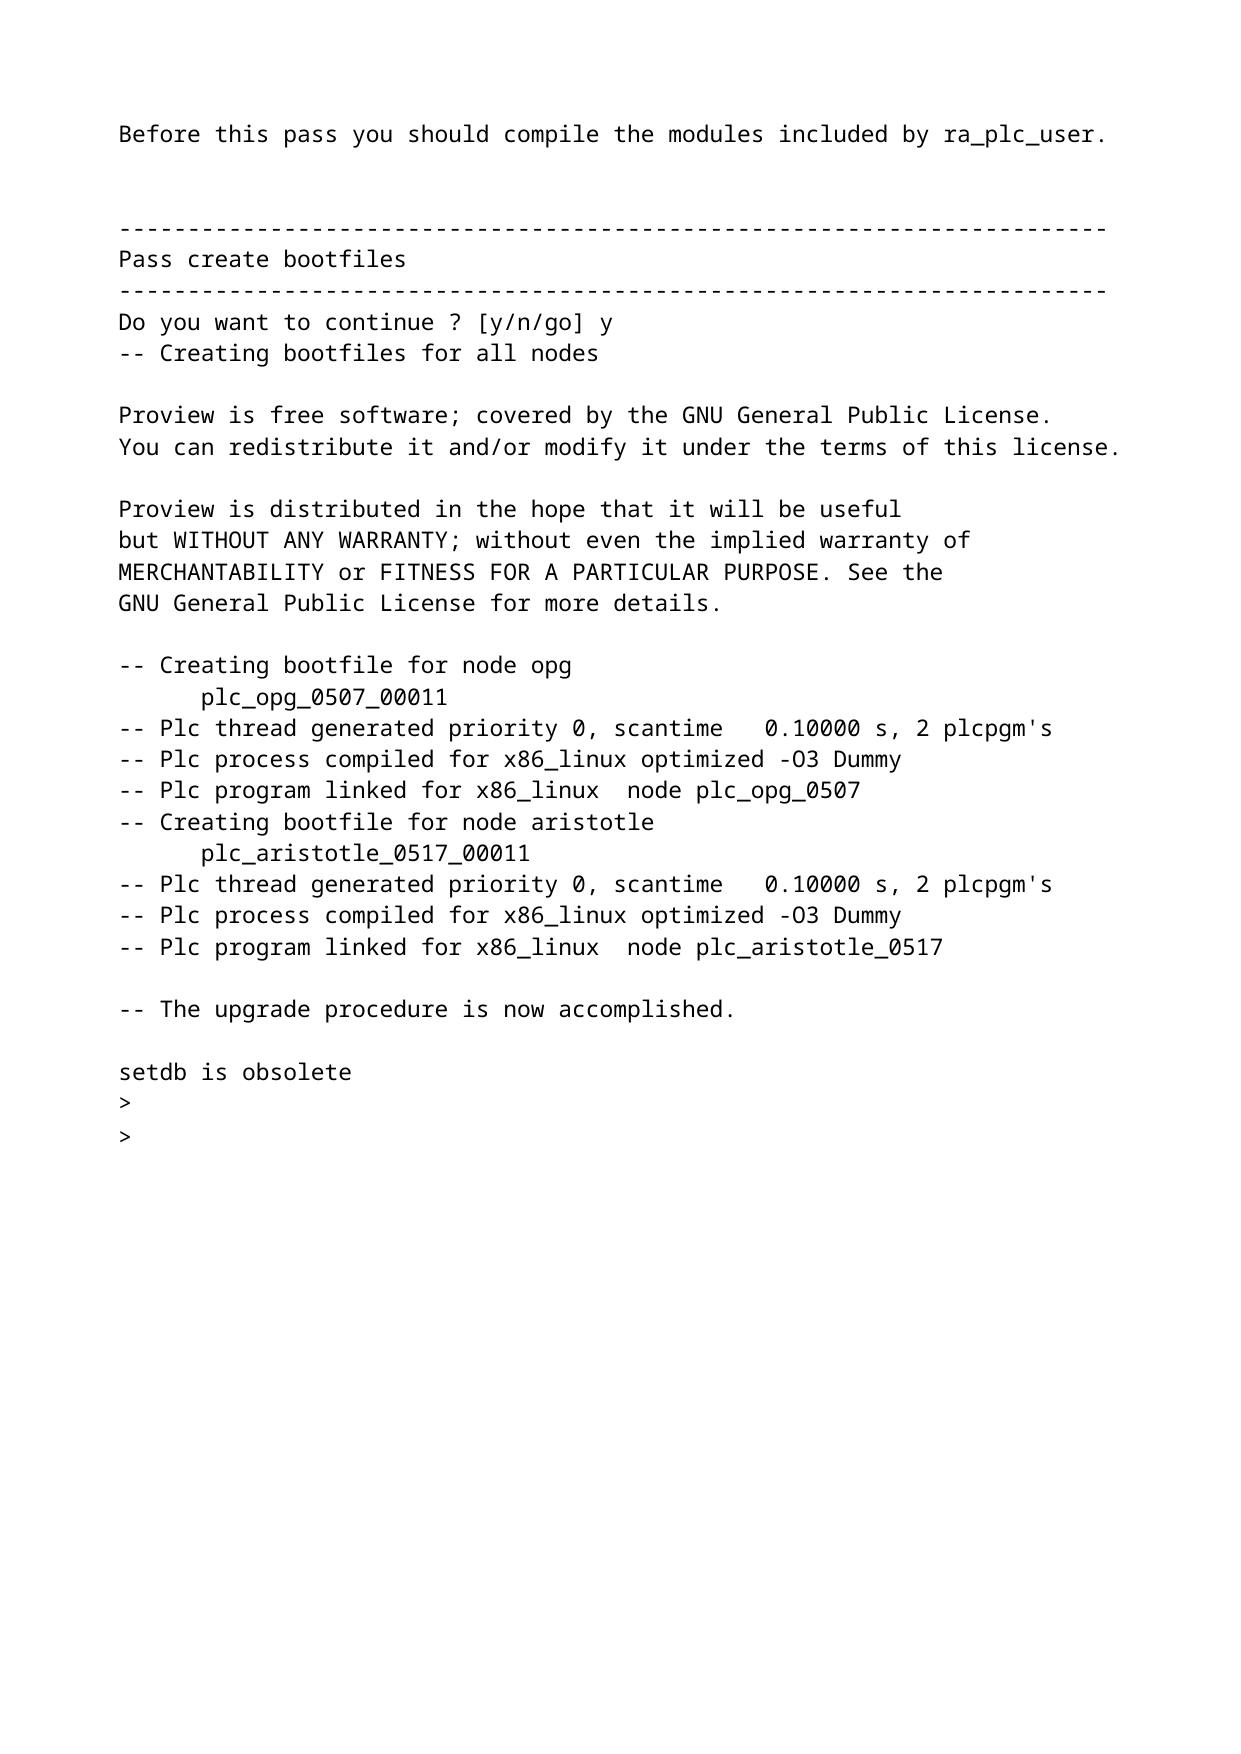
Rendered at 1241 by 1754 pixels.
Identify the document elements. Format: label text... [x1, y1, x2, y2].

text Proview is free software; covered by the GNU General Public License. [118, 399, 1122, 431]
text -- Plc process compiled for x86_linux optimized -O3 Dummy [118, 899, 1122, 931]
text -- Plc program linked for x86_linux node plc_aristotle_0517 [118, 931, 1122, 962]
text ------------------------------------------------------------------------Pass create bootfiles [118, 212, 1122, 274]
text ------------------------------------------------------------------------Do you want to continue ? [y/n/go] y [118, 274, 1122, 337]
text > [118, 1118, 1122, 1152]
text -- Plc process compiled for x86_linux optimized -O3 Dummy [118, 743, 1122, 774]
text setdb is obsolete [118, 1056, 1122, 1087]
text GNU General Public License for more details. [118, 587, 1122, 618]
text MERCHANTABILITY or FITNESS FOR A PARTICULAR PURPOSE. See the [118, 556, 1122, 587]
text -- Creating bootfile for node opg [118, 649, 1122, 681]
text -- Creating bootfile for node aristotle [118, 806, 1122, 837]
text Before this pass you should compile the modules included by ra_plc_user. [118, 118, 1122, 149]
text -- Plc program linked for x86_linux node plc_opg_0507 [118, 774, 1122, 806]
text -- The upgrade procedure is now accomplished. [118, 993, 1122, 1024]
text > [118, 1087, 1122, 1118]
text but WITHOUT ANY WARRANTY; without even the implied warranty of [118, 524, 1122, 556]
text plc_aristotle_0517_00011 [118, 837, 1122, 868]
text Proview is distributed in the hope that it will be useful [118, 493, 1122, 524]
text You can redistribute it and/or modify it under the terms of this license. [118, 431, 1122, 462]
text -- Creating bootfiles for all nodes [118, 337, 1122, 368]
text -- Plc thread generated priority 0, scantime 0.10000 s, 2 plcpgm's [118, 868, 1122, 899]
text plc_opg_0507_00011 [118, 681, 1122, 712]
text -- Plc thread generated priority 0, scantime 0.10000 s, 2 plcpgm's [118, 712, 1122, 743]
